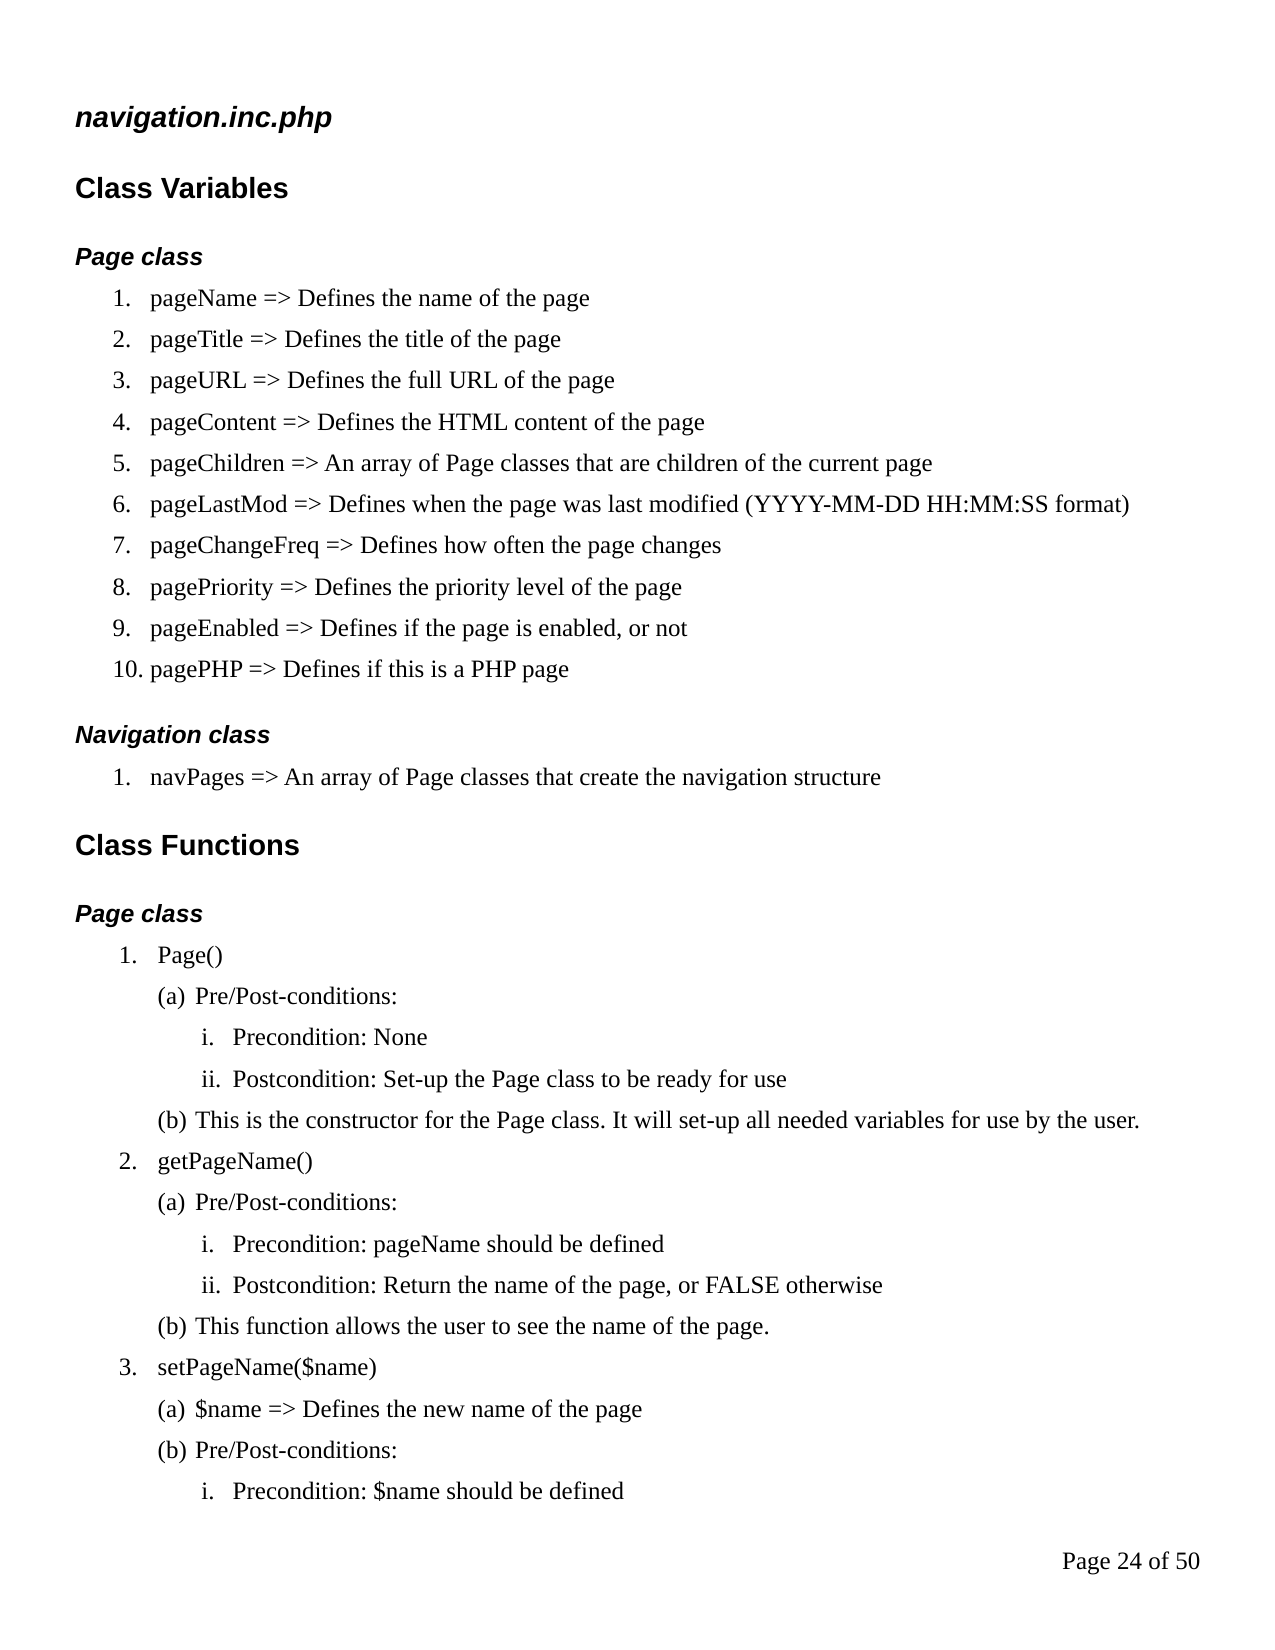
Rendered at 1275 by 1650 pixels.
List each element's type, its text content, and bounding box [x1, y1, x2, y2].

list Precondition: None [195, 1022, 1200, 1051]
list pageContent => Defines the HTML content of the page [112, 407, 1200, 436]
list pageTitle => Defines the title of the page [112, 324, 1200, 353]
list pageName => Defines the name of the page [112, 283, 1200, 312]
subtitle Class Functions [75, 828, 1200, 861]
subtitle navigation.inc.php [75, 100, 1200, 133]
list pageChangeFreq => Defines how often the page changes [112, 531, 1200, 559]
subtitle Page class [75, 899, 1200, 927]
list This is the constructor for the Page class. It will set-up all needed variables for use by the user. [157, 1105, 1200, 1134]
list pagePriority => Defines the priority level of the page [112, 572, 1200, 601]
list pageURL => Defines the full URL of the page [112, 366, 1200, 394]
list $name => Defines the new name of the page [157, 1394, 1200, 1422]
subtitle Page class [75, 242, 1200, 271]
list navPages => An array of Page classes that create the navigation structure [112, 762, 1200, 790]
list Postcondition: Set-up the Page class to be ready for use [195, 1064, 1200, 1092]
list getPageName() [112, 1146, 1200, 1175]
list Pre/Post-conditions: [157, 1435, 1200, 1464]
list setPageName($name) [112, 1352, 1200, 1381]
list This function allows the user to see the name of the page. [157, 1311, 1200, 1340]
list pagePHP => Defines if this is a PHP page [112, 654, 1200, 683]
list pageLastMod => Defines when the page was last modified (YYYY-MM-DD HH:MM:SS format) [112, 489, 1200, 518]
list Precondition: $name should be defined [195, 1476, 1200, 1505]
list Page() [112, 940, 1200, 969]
list Pre/Post-conditions: [157, 1187, 1200, 1216]
list Pre/Post-conditions: [157, 981, 1200, 1010]
list pageEnabled => Defines if the page is enabled, or not [112, 613, 1200, 642]
list Precondition: pageName should be defined [195, 1229, 1200, 1257]
list Postcondition: Return the name of the page, or FALSE otherwise [195, 1270, 1200, 1299]
subtitle Navigation class [75, 721, 1200, 749]
subtitle Class Variables [75, 171, 1200, 204]
list pageChildren => An array of Page classes that are children of the current page [112, 448, 1200, 477]
